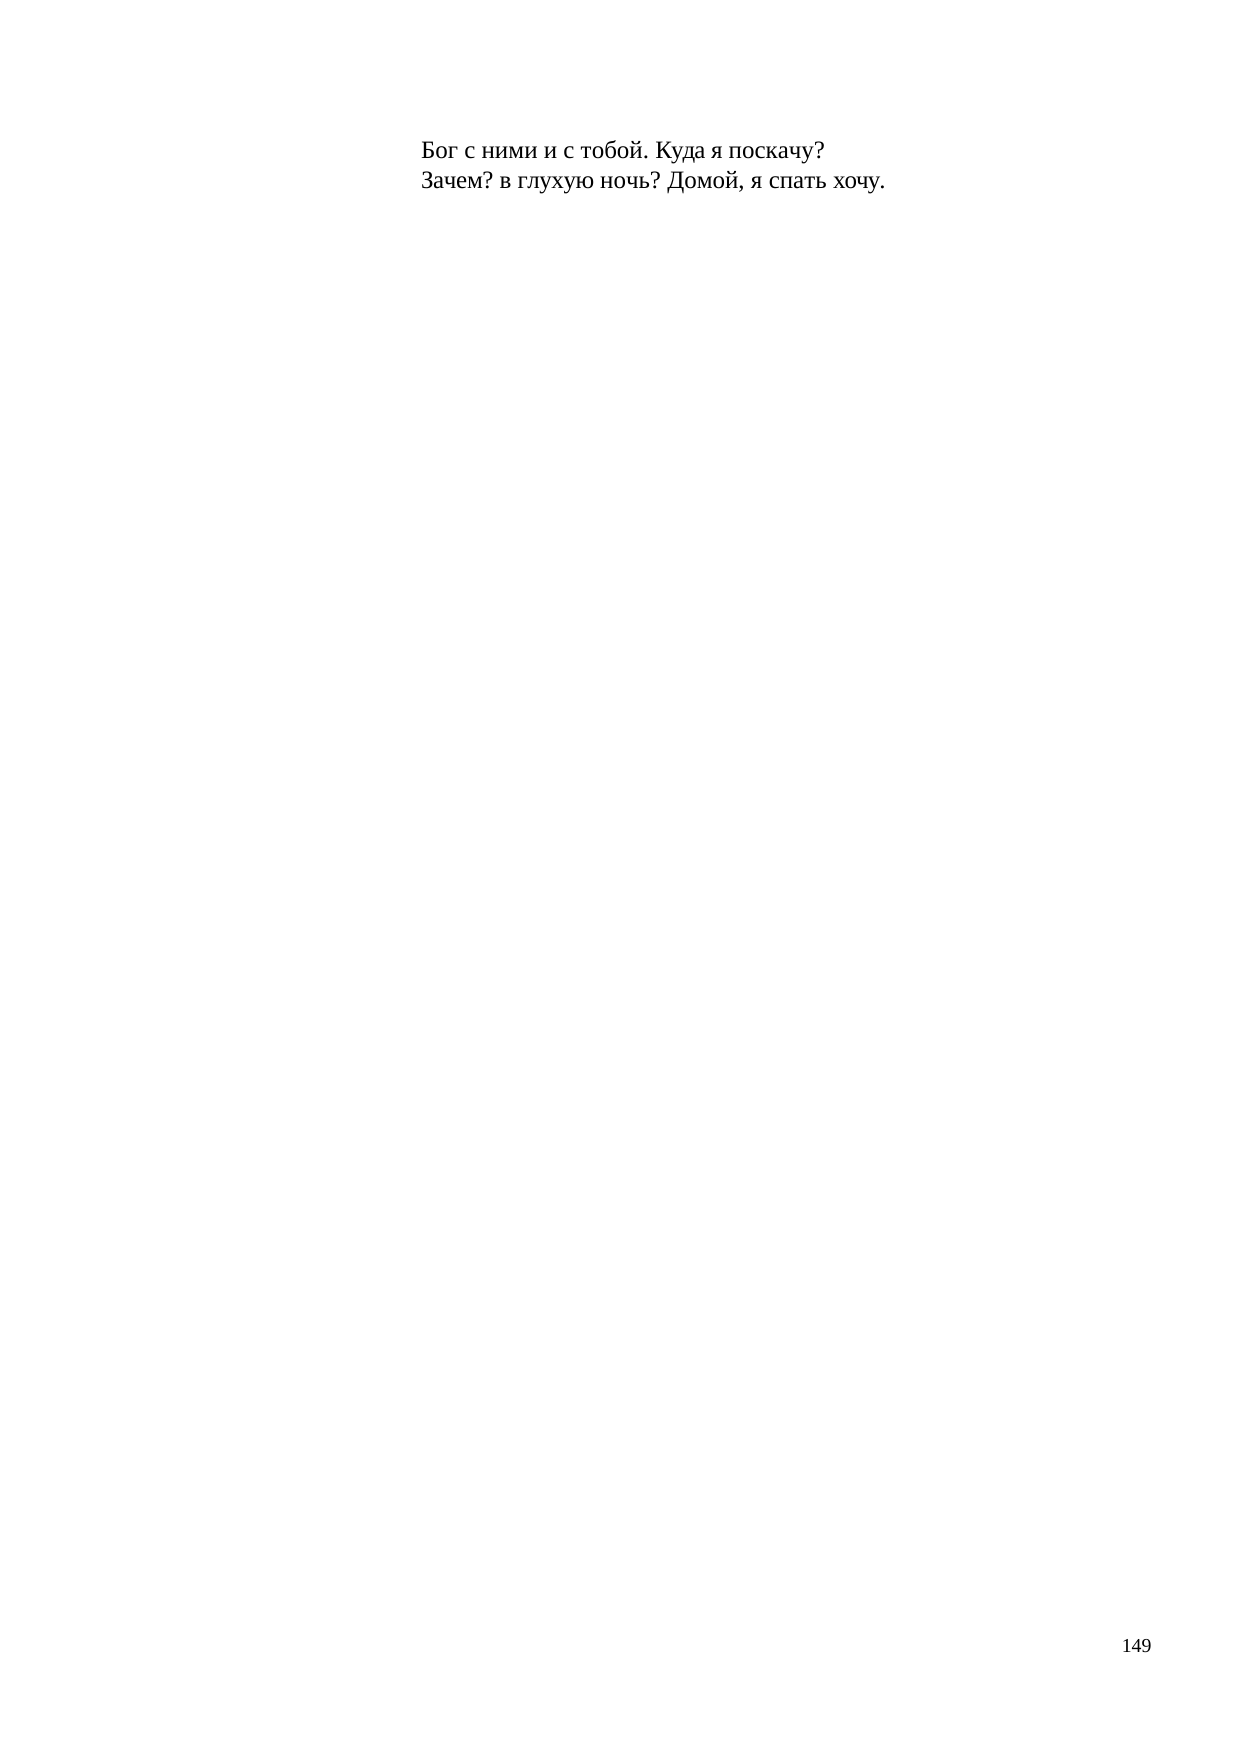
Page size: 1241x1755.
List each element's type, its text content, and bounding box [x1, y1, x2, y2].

text Бог с ними и с тобой. Куда я поскачу? Зачем? в глухую ночь? Домой, я спать хочу. [421, 135, 886, 194]
